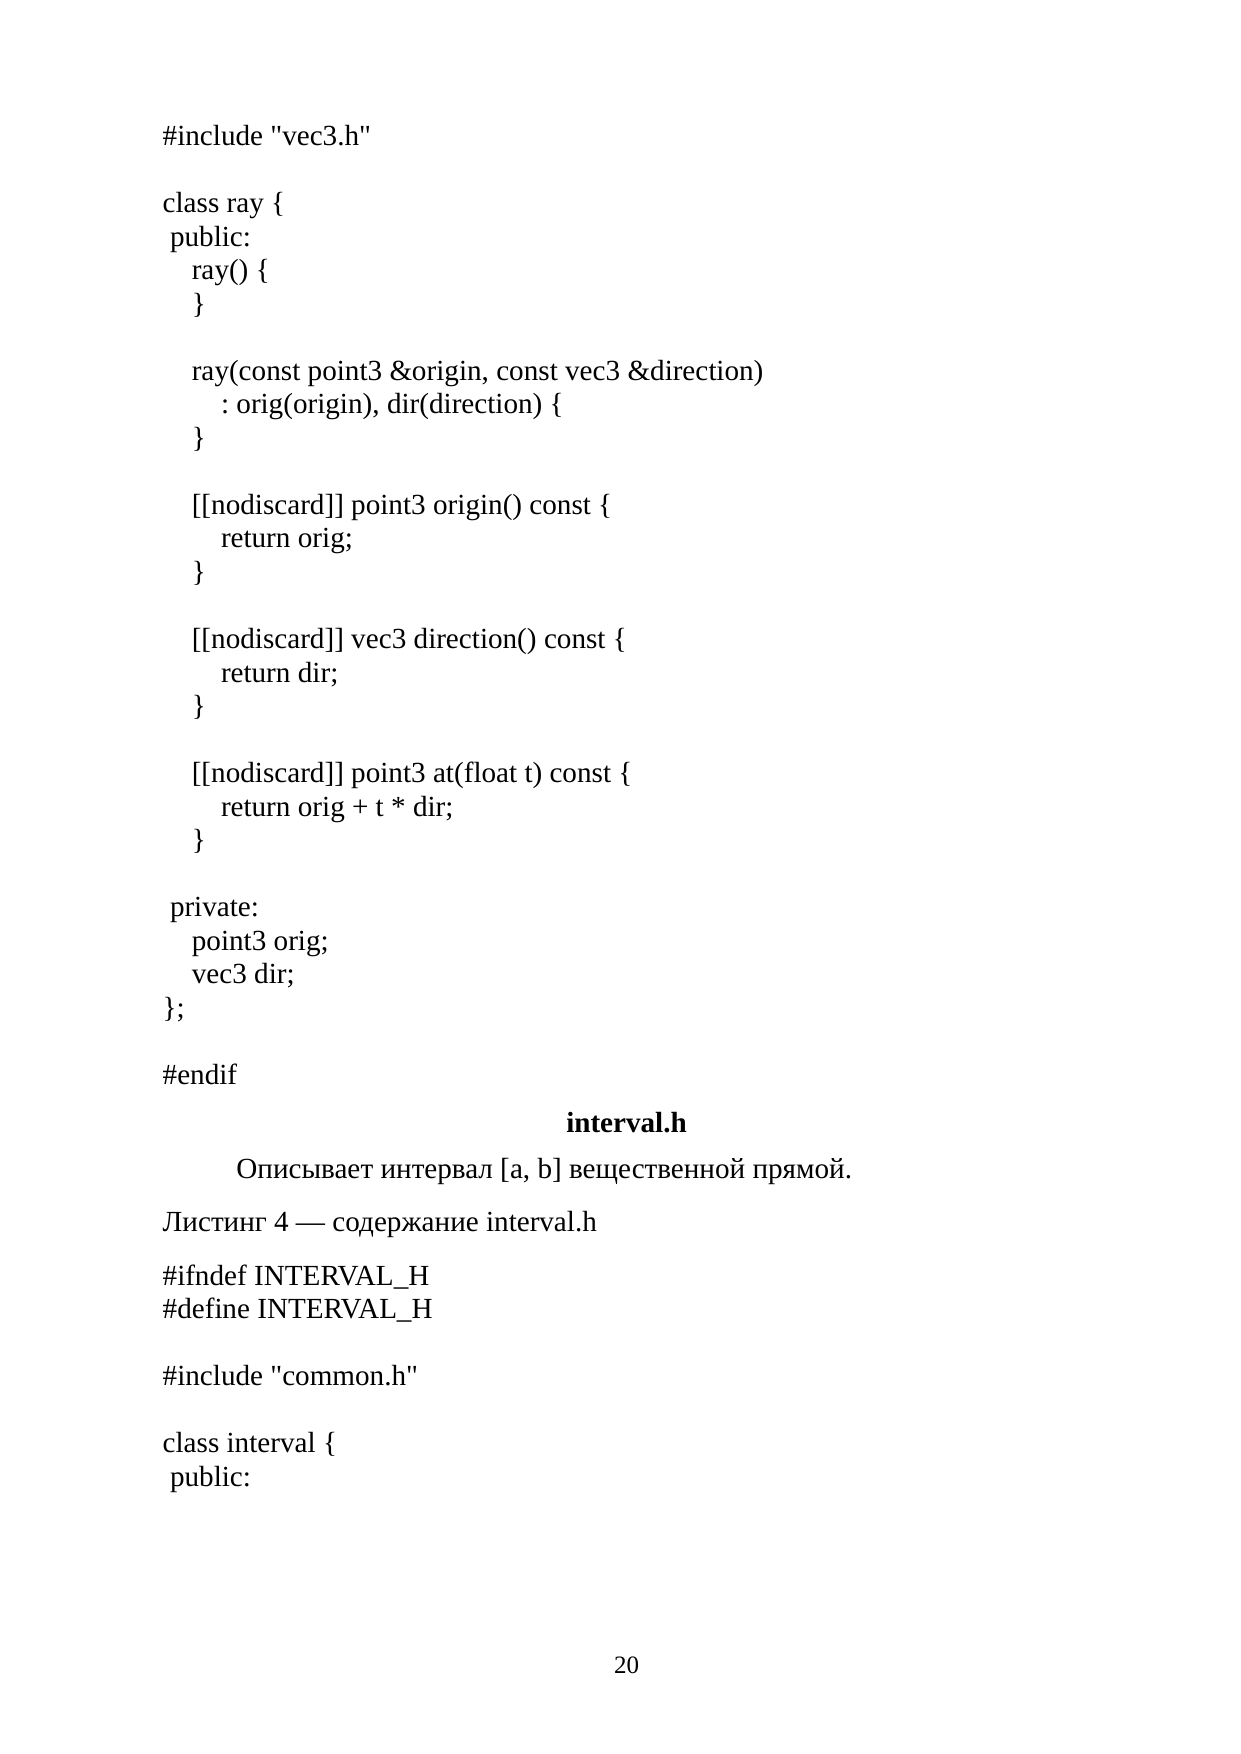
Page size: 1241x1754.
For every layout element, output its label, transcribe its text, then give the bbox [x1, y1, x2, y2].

text } [162, 286, 1090, 319]
text public: [162, 1459, 1090, 1492]
text } [162, 420, 1090, 453]
text #include "vec3.h" [162, 118, 1090, 152]
text [[nodiscard]] point3 origin() const { [162, 487, 1090, 521]
text } [162, 554, 1090, 588]
text point3 orig; [162, 923, 1090, 957]
text return orig + t * dir; [162, 789, 1090, 822]
text Листинг 4 — содержание interval.h [162, 1204, 1090, 1238]
text #include "common.h" [162, 1358, 1090, 1392]
text private: [162, 889, 1090, 923]
text ray() { [162, 252, 1090, 286]
text vec3 dir; [162, 957, 1090, 990]
text #endif [162, 1057, 1090, 1091]
text }; [162, 990, 1090, 1024]
text class ray { [162, 185, 1090, 219]
text #ifndef INTERVAL_H [162, 1258, 1090, 1291]
text class interval { [162, 1425, 1090, 1459]
text #define INTERVAL_H [162, 1291, 1090, 1325]
text } [162, 688, 1090, 722]
text [[nodiscard]] point3 at(float t) const { [162, 755, 1090, 789]
text return dir; [162, 655, 1090, 688]
text : orig(origin), dir(direction) { [162, 386, 1090, 420]
text Описывает интервал [a, b] вещественной прямой. [162, 1151, 1090, 1185]
text [[nodiscard]] vec3 direction() const { [162, 621, 1090, 655]
text return orig; [162, 521, 1090, 554]
text public: [162, 219, 1090, 252]
text ray(const point3 &origin, const vec3 &direction) [162, 353, 1090, 386]
text } [162, 822, 1090, 856]
subtitle interval.h [162, 1105, 1090, 1139]
